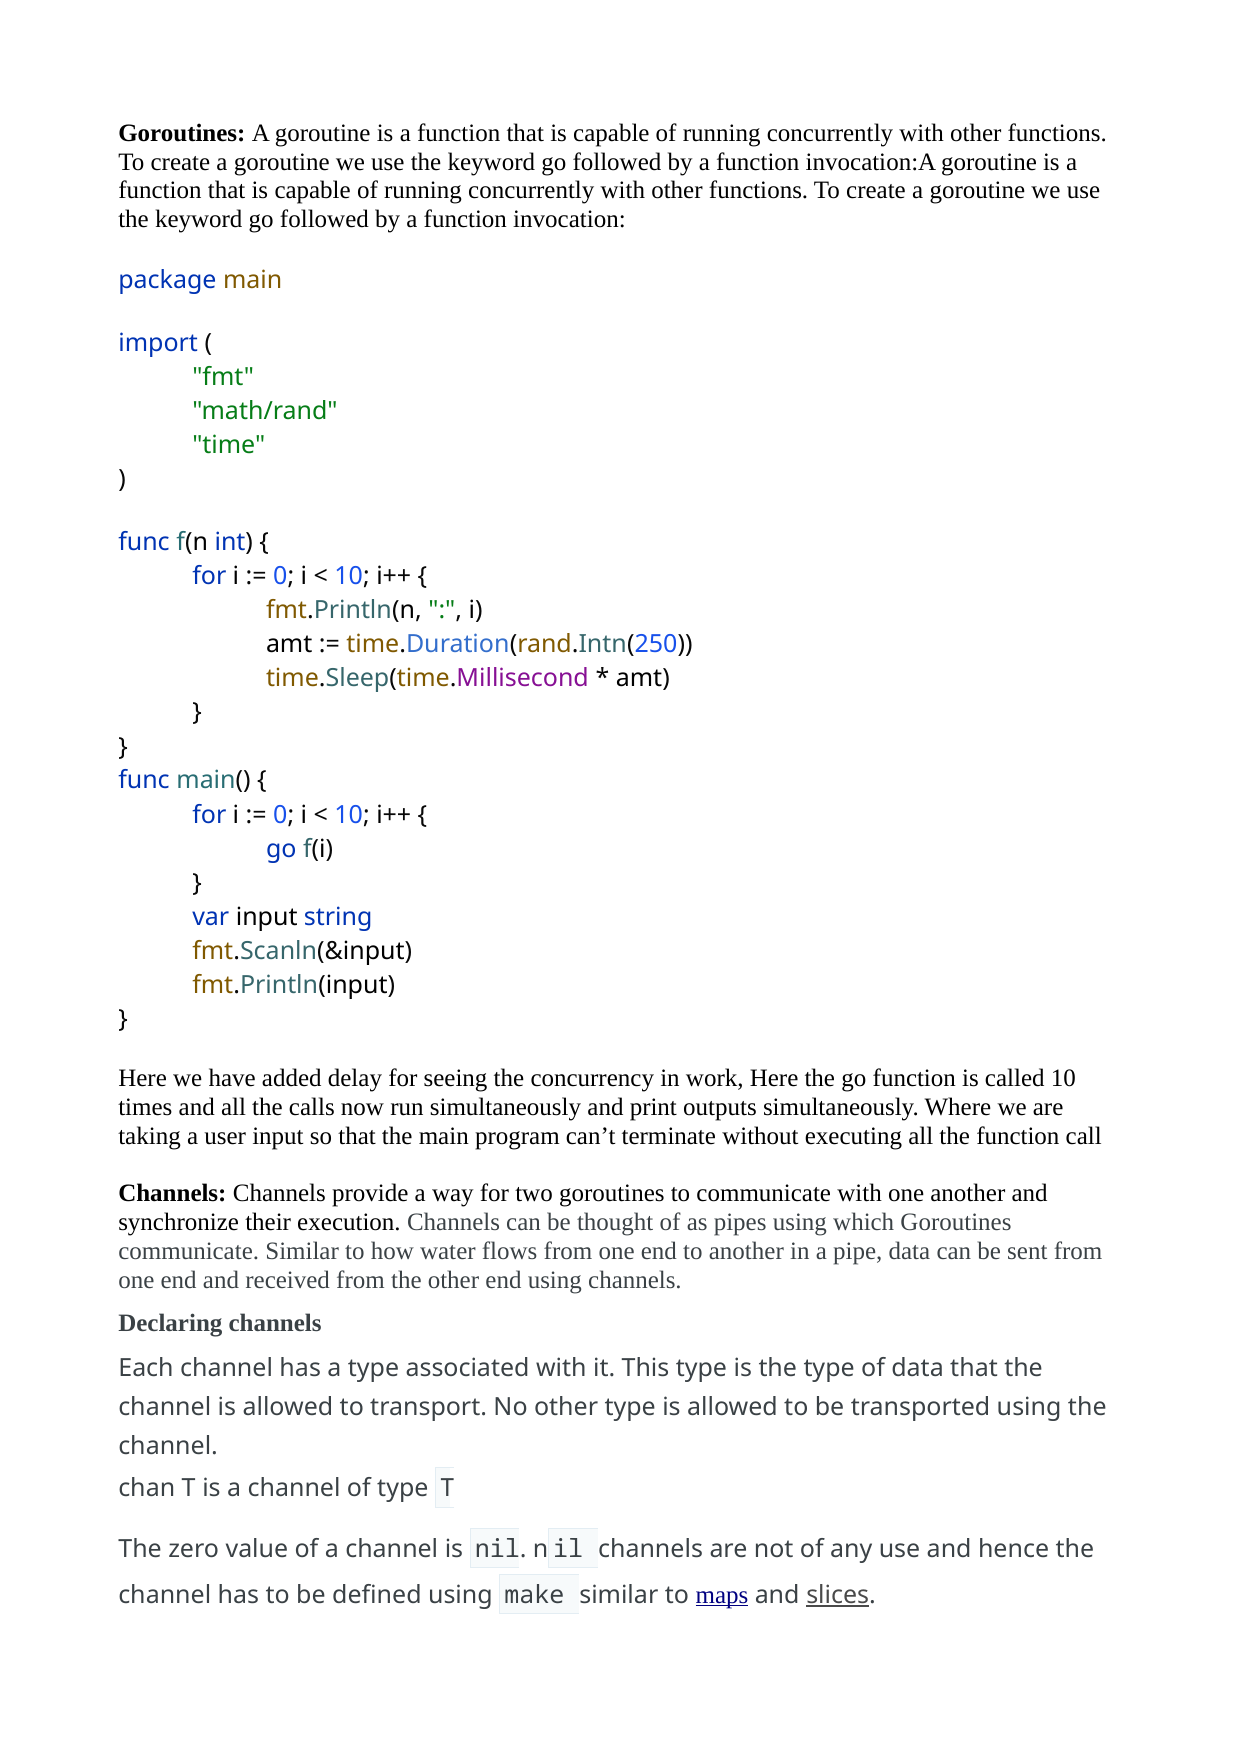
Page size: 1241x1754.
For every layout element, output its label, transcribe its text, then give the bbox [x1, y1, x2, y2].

text Goroutines: A goroutine is a function that is capable of running concurrently with other functions. To create a goroutine we use the keyword go followed by a function invocation:A goroutine is a function that is capable of running concurrently with other functions. To create a goroutine we use the keyword go followed by a function invocation: [118, 118, 1122, 233]
text Channels: Channels provide a way for two goroutines to communicate with one another and synchronize their execution. Channels can be thought of as pipes using which Goroutines communicate. Similar to how water flows from one end to another in a pipe, data can be sent from one end and received from the other end using channels. [118, 1178, 1122, 1293]
text Here we have added delay for seeing the concurrency in work, Here the go function is called 10 times and all the calls now run simultaneously and print outputs simultaneously. Where we are taking a user input so that the main program can’t terminate without executing all the function call [118, 1063, 1122, 1150]
text package main import ( "fmt" "math/rand" "time" ) func f(n int) { for i := 0; i < 10; i++ { fmt.Println(n, ":", i) amt := time.Duration(rand.Intn(250)) time.Sleep(time.Millisecond * amt) } } func main() { for i := 0; i < 10; i++ { go f(i) } var input string fmt.Scanln(&input) fmt.Println(input) } [118, 262, 1122, 1063]
text The zero value of a channel is nil. nil channels are not of any use and hence the channel has to be defined using make similar to maps and slices. [118, 1527, 1122, 1613]
subtitle Declaring channels [118, 1308, 1122, 1337]
text chan T is a channel of type [118, 1467, 435, 1507]
text T [436, 1467, 1122, 1507]
text Each channel has a type associated with it. This type is the type of data that the channel is allowed to transport. No other type is allowed to be transported using the channel. [118, 1349, 1122, 1462]
